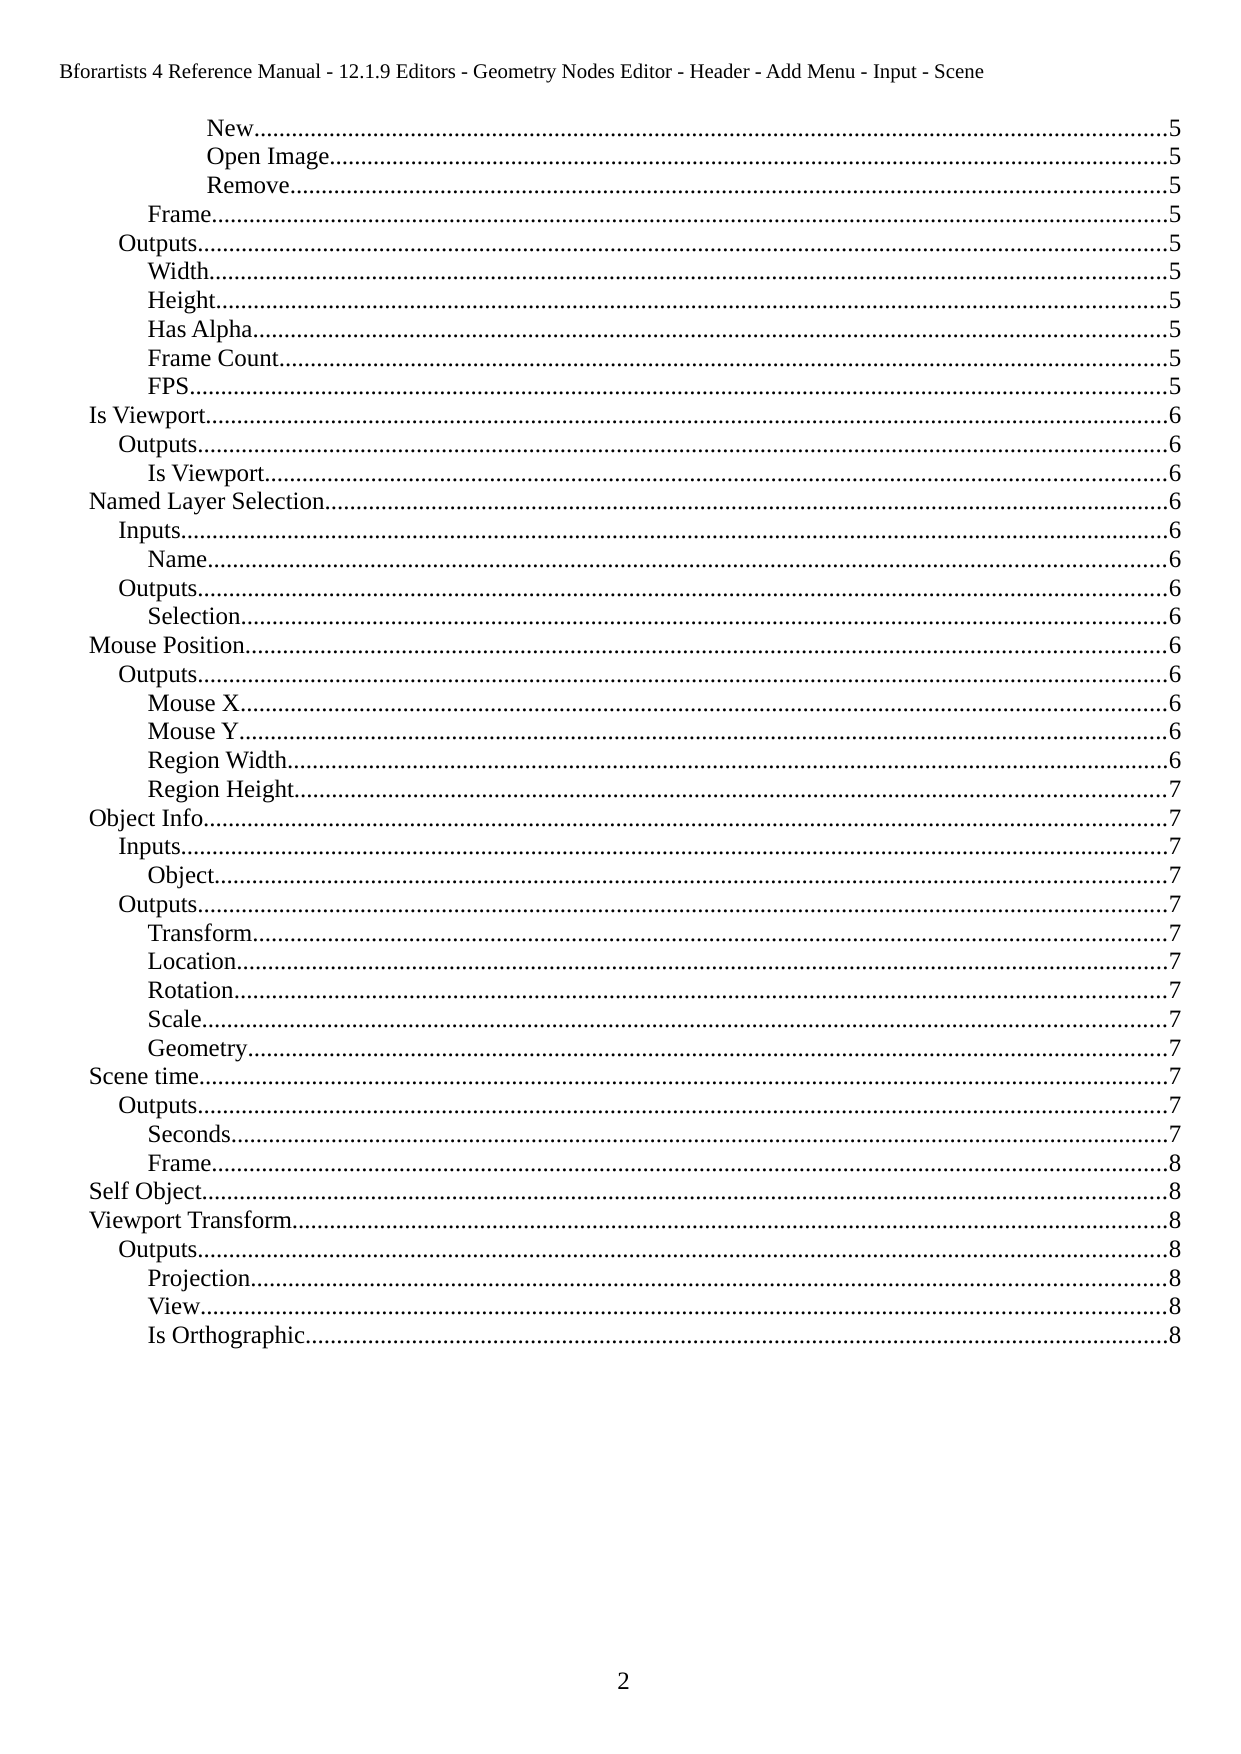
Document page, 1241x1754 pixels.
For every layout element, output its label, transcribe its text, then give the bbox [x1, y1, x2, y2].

text Name 6 [147, 544, 1181, 573]
text Inputs 7 [118, 831, 1181, 860]
text Outputs 6 [118, 429, 1181, 458]
text Frame 5 [147, 199, 1181, 228]
text Mouse X 6 [147, 688, 1181, 716]
text Outputs 6 [118, 659, 1181, 688]
text Projection 8 [147, 1263, 1181, 1291]
text Mouse Position 6 [88, 630, 1181, 659]
text Outputs 7 [118, 889, 1181, 918]
text Transform 7 [147, 918, 1181, 946]
text Object Info 7 [88, 803, 1181, 831]
text Self Object 8 [88, 1176, 1181, 1205]
text Region Width 6 [147, 745, 1181, 774]
text Seconds 7 [147, 1119, 1181, 1148]
text Outputs 6 [118, 573, 1181, 601]
text Named Layer Selection 6 [88, 486, 1181, 515]
text New 5 [206, 113, 1181, 141]
text Is Viewport 6 [88, 400, 1181, 429]
text Frame Count 5 [147, 343, 1181, 371]
text Scale 7 [147, 1004, 1181, 1033]
text Selection 6 [147, 601, 1181, 630]
text Rotation 7 [147, 975, 1181, 1004]
text Outputs 5 [118, 228, 1181, 256]
text Is Viewport 6 [147, 458, 1181, 486]
text FPS 5 [147, 371, 1181, 400]
text Has Alpha 5 [147, 314, 1181, 343]
text Frame 8 [147, 1148, 1181, 1176]
text Region Height 7 [147, 774, 1181, 803]
text Location 7 [147, 946, 1181, 975]
text Viewport Transform 8 [88, 1205, 1181, 1234]
text Outputs 8 [118, 1234, 1181, 1263]
text Scene time 7 [88, 1061, 1181, 1090]
text Width 5 [147, 256, 1181, 285]
text Remove 5 [206, 170, 1181, 199]
text Open Image 5 [206, 141, 1181, 170]
text Object 7 [147, 860, 1181, 889]
text Geometry 7 [147, 1033, 1181, 1061]
text Mouse Y 6 [147, 716, 1181, 745]
text Height 5 [147, 285, 1181, 314]
text Is Orthographic 8 [147, 1320, 1181, 1349]
text Outputs 7 [118, 1090, 1181, 1119]
text View 8 [147, 1291, 1181, 1320]
text Inputs 6 [118, 515, 1181, 544]
